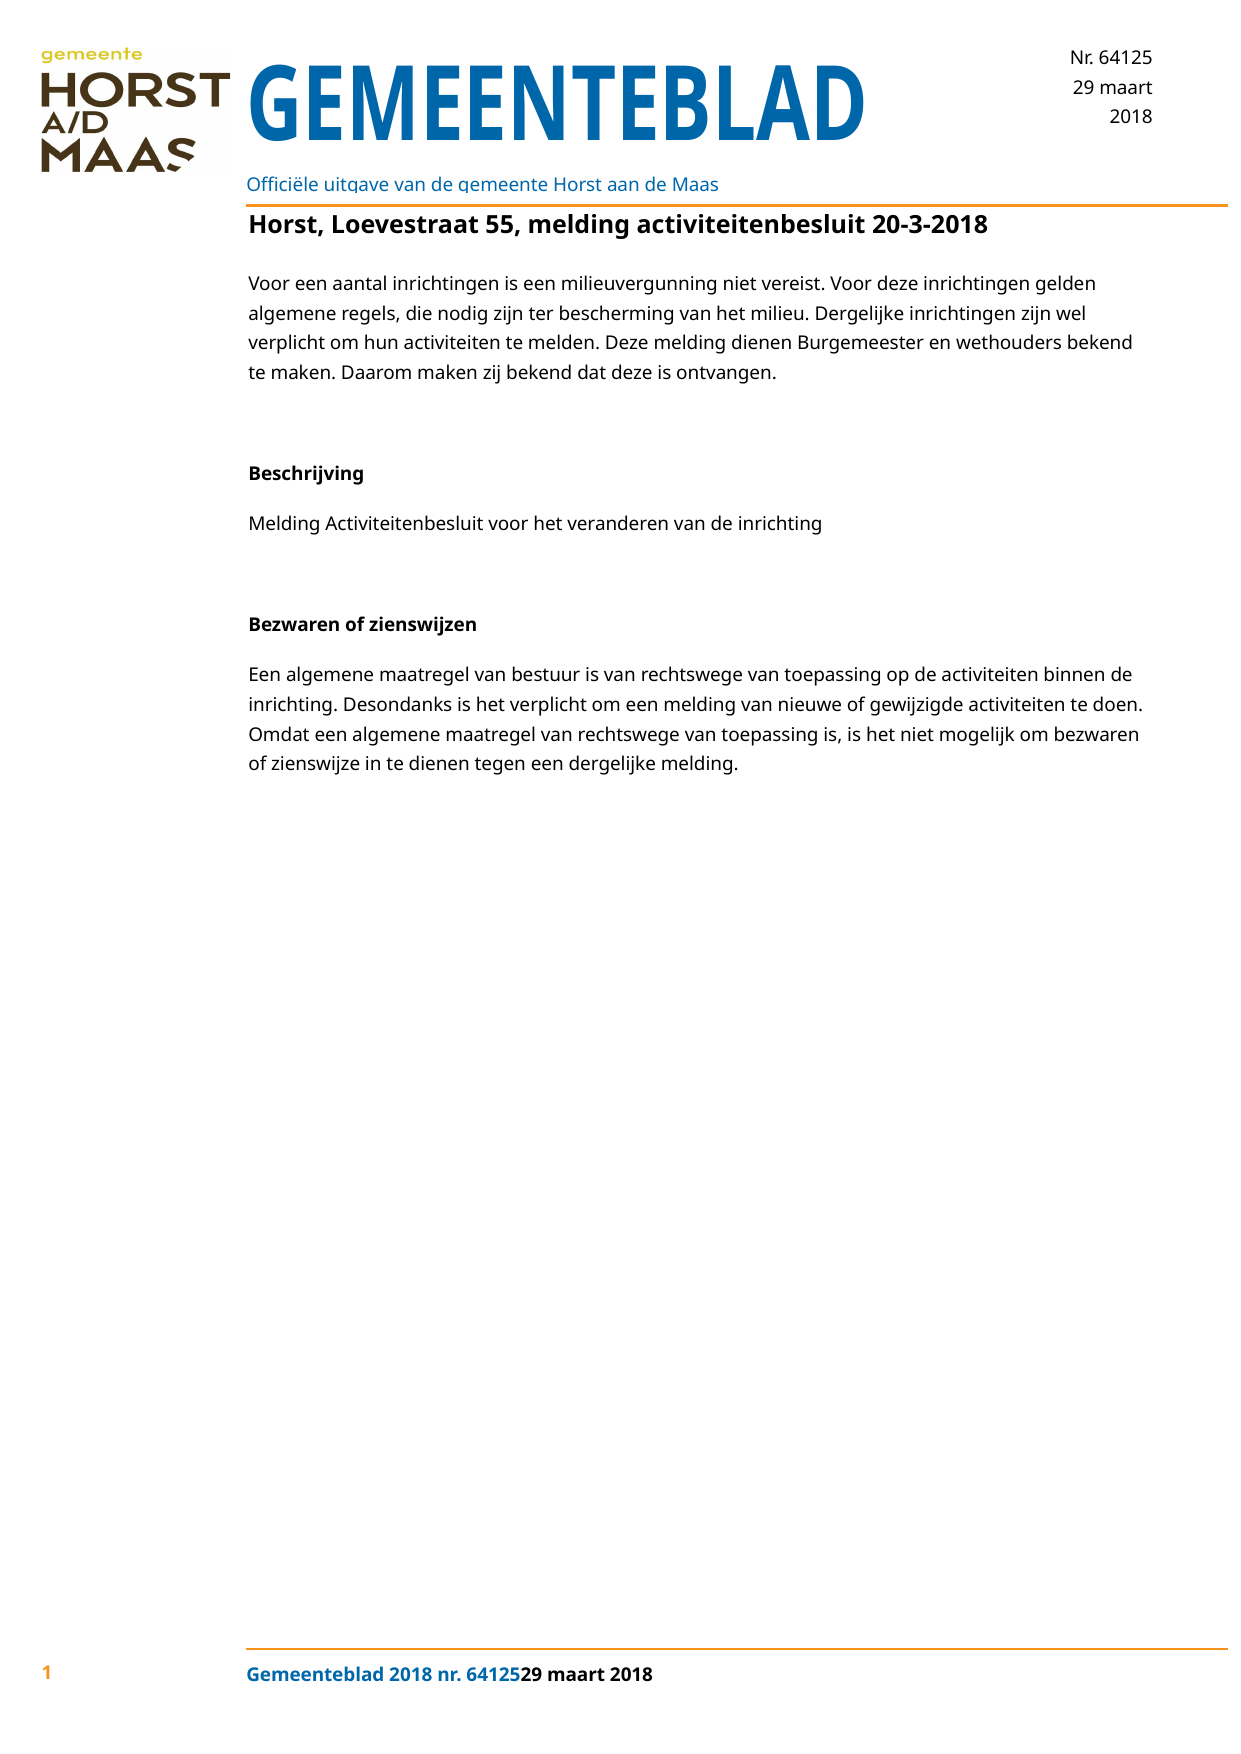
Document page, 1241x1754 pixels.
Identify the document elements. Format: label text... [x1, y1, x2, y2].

text Melding Activiteitenbesluit voor het veranderen van de inrichting [248, 510, 1152, 536]
text Beschrijving [248, 460, 1152, 486]
text Horst, Loevestraat 55, melding activiteitenbesluit 20-3-2018 [248, 207, 1152, 241]
text Een algemene maatregel van bestuur is van rechtswege van toepassing op de activiteiten binnen de inrichting. Desondanks is het verplicht om een melding van nieuwe of gewijzigde activiteiten te doen. Omdat een algemene maatregel van rechtswege van toepassing is, is het niet mogelijk om bezwaren of zienswijze in te dienen tegen een dergelijke melding. [248, 662, 1152, 776]
text Voor een aantal inrichtingen is een milieuvergunning niet vereist. Voor deze inrichtingen gelden algemene regels, die nodig zijn ter bescherming van het milieu. Dergelijke inrichtingen zijn wel verplicht om hun activiteiten te melden. Deze melding dienen Burgemeester en wethouders bekend te maken. Daarom maken zij bekend dat deze is ontvangen. [248, 270, 1152, 385]
picture [41, 47, 231, 172]
text Bezwaren of zienswijzen [248, 611, 1152, 637]
